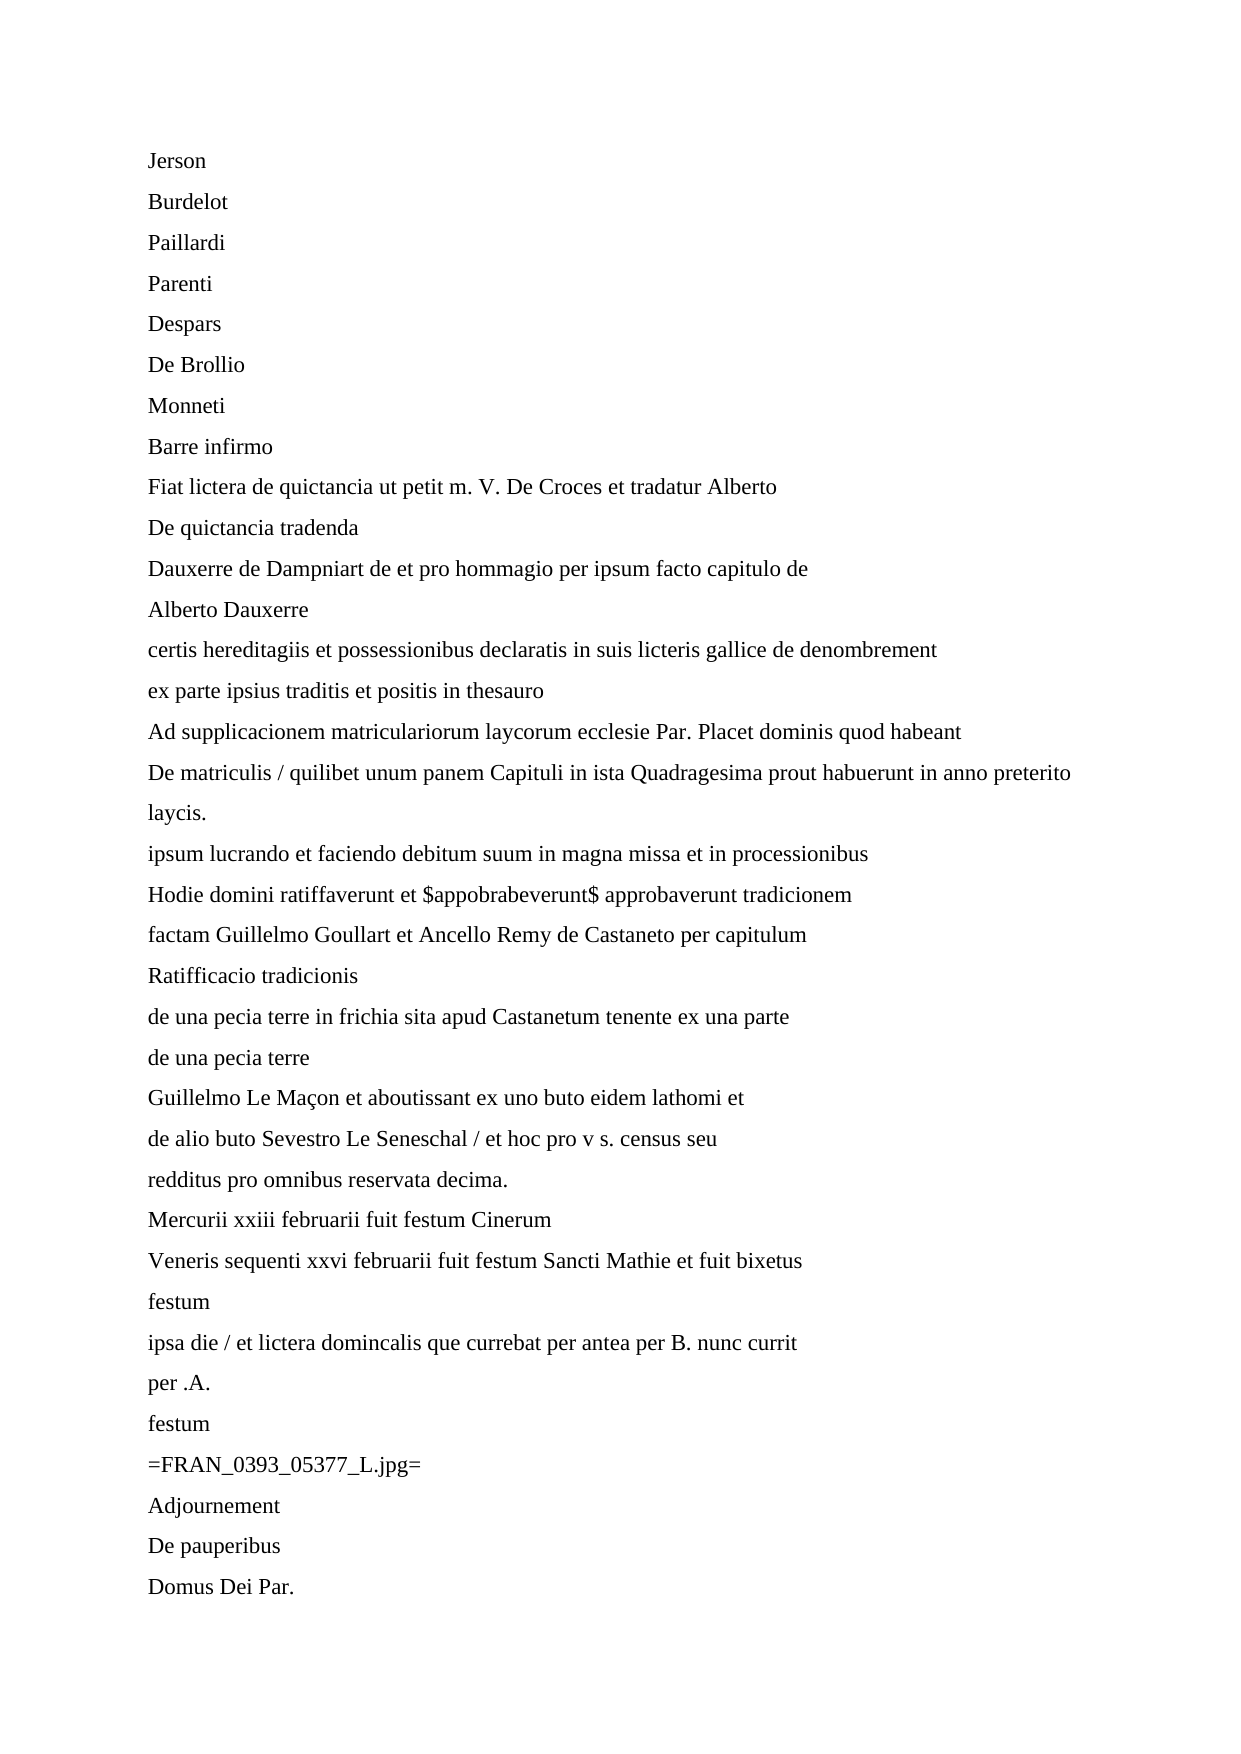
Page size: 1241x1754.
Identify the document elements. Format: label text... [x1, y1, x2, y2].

text Barre infirmo [148, 433, 1093, 459]
text Hodie domini ratiffaverunt et $appobrabeverunt$ approbaverunt tradicionem [148, 881, 1093, 907]
text Ad supplicacionem matriculariorum laycorum ecclesie Par. Placet dominis quod habeant [148, 718, 1093, 744]
text De matriculis / quilibet unum panem Capituli in ista Quadragesima prout habuerunt in anno preterito [148, 758, 1093, 785]
text Jerson [148, 148, 1093, 174]
text =FRAN_0393_05377_L.jpg= [148, 1451, 1093, 1477]
text ipsa die / et lictera domincalis que currebat per antea per B. nunc currit [148, 1329, 1093, 1355]
text laycis. [148, 799, 1093, 826]
text Guillelmo Le Maçon et aboutissant ex uno buto eidem lathomi et [148, 1084, 1093, 1111]
text de una pecia terre [148, 1044, 1093, 1070]
text Alberto Dauxerre [148, 596, 1093, 622]
text De quictancia tradenda [148, 514, 1093, 541]
text Fiat lictera de quictancia ut petit m. V. De Croces et tradatur Alberto [148, 473, 1093, 500]
text ipsum lucrando et faciendo debitum suum in magna missa et in processionibus [148, 840, 1093, 866]
text ex parte ipsius traditis et positis in thesauro [148, 677, 1093, 703]
text redditus pro omnibus reservata decima. [148, 1166, 1093, 1192]
text de una pecia terre in frichia sita apud Castanetum tenente ex una parte [148, 1003, 1093, 1029]
text festum [148, 1410, 1093, 1437]
text Domus Dei Par. [148, 1573, 1093, 1599]
text De Brollio [148, 351, 1093, 378]
text factam Guillelmo Goullart et Ancello Remy de Castaneto per capitulum [148, 921, 1093, 948]
text Monneti [148, 392, 1093, 418]
text Burdelot [148, 188, 1093, 215]
text Despars [148, 311, 1093, 337]
text festum [148, 1288, 1093, 1314]
text Parenti [148, 270, 1093, 296]
text Paillardi [148, 229, 1093, 255]
text de alio buto Sevestro Le Seneschal / et hoc pro v s. census seu [148, 1125, 1093, 1151]
text Mercurii xxiii februarii fuit festum Cinerum [148, 1207, 1093, 1233]
text De pauperibus [148, 1532, 1093, 1559]
text Veneris sequenti xxvi februarii fuit festum Sancti Mathie et fuit bixetus [148, 1247, 1093, 1274]
text per .A. [148, 1369, 1093, 1396]
text Adjournement [148, 1492, 1093, 1518]
text certis hereditagiis et possessionibus declaratis in suis licteris gallice de denombrement [148, 636, 1093, 663]
text Ratifficacio tradicionis [148, 962, 1093, 988]
text Dauxerre de Dampniart de et pro hommagio per ipsum facto capitulo de [148, 555, 1093, 581]
